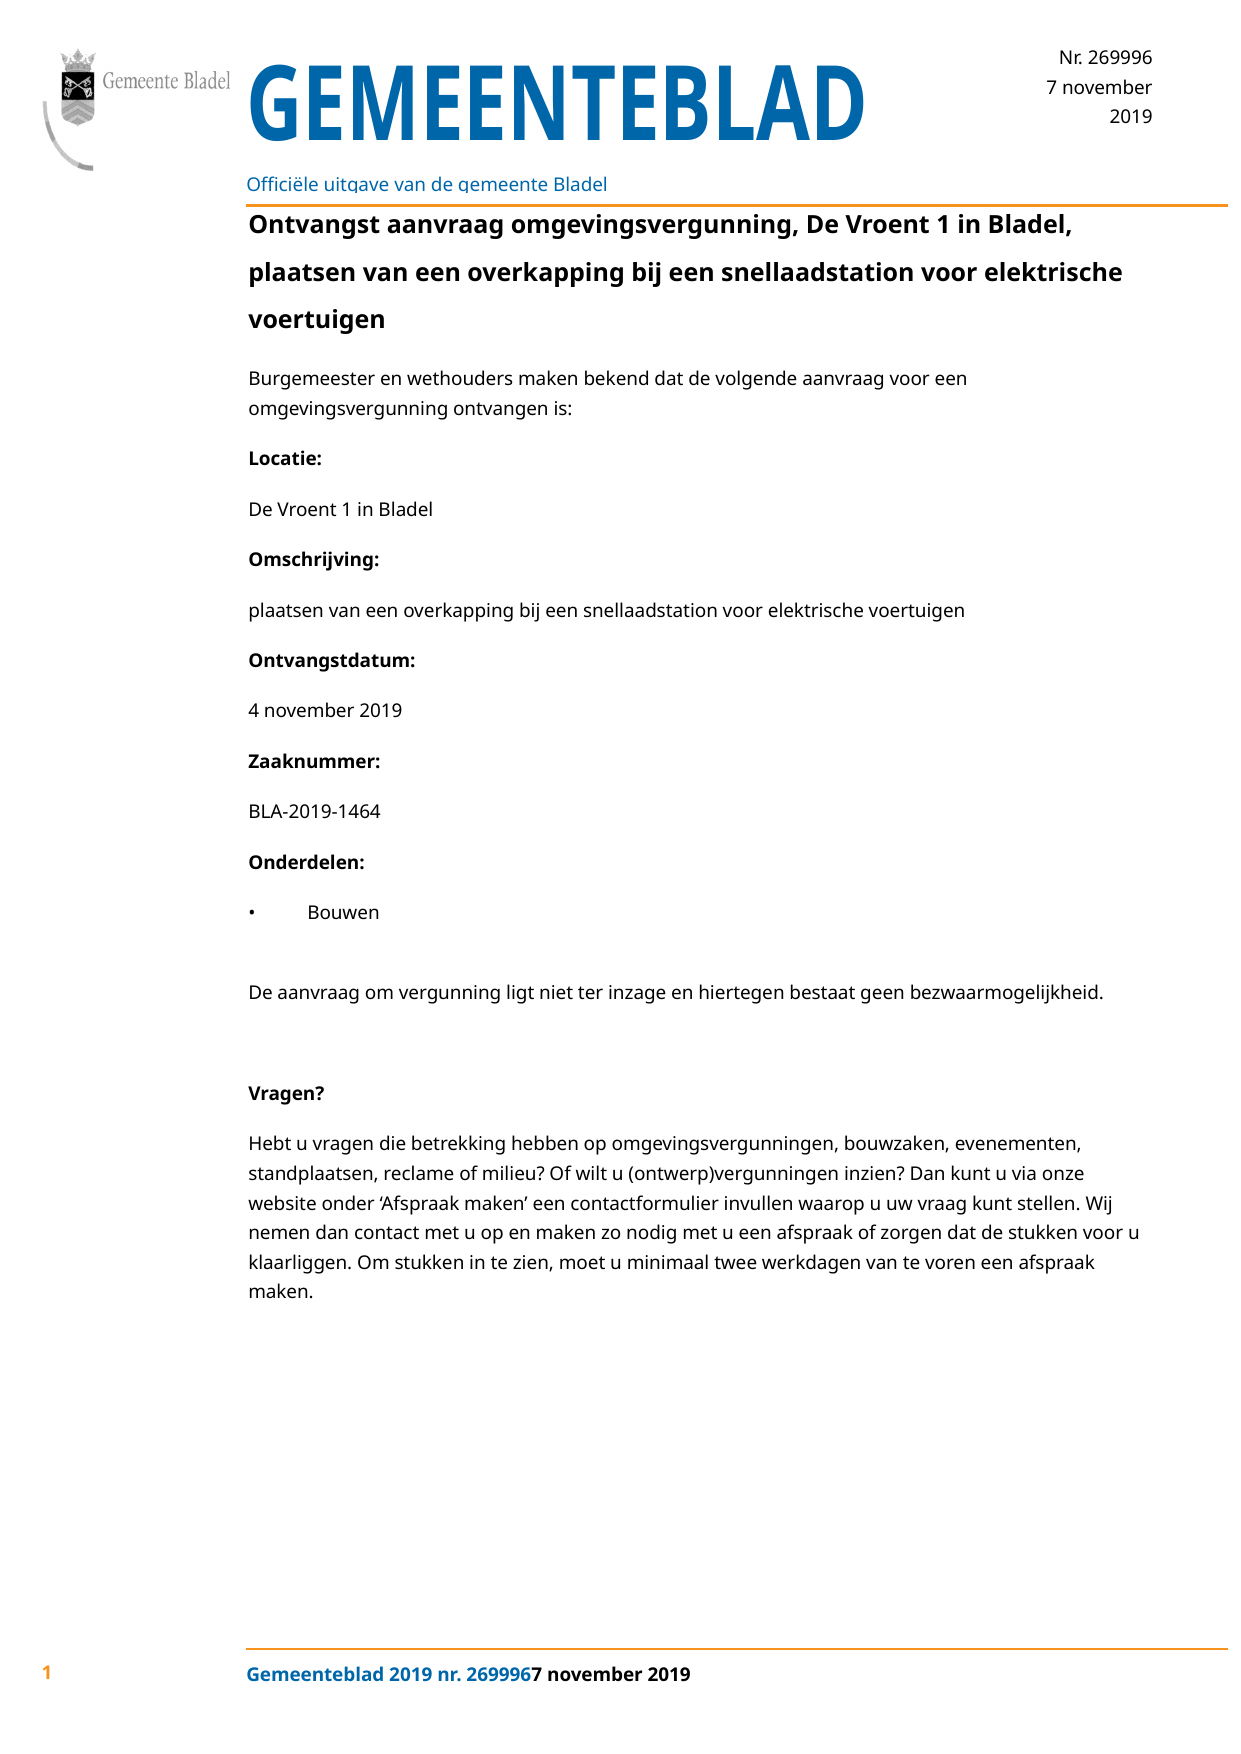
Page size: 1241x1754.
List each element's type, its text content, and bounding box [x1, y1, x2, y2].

text BLA-2019-1464 [248, 798, 1152, 824]
text Hebt u vragen die betrekking hebben op omgevingsvergunningen, bouwzaken, evenementen, standplaatsen, reclame of milieu? Of wilt u (ontwerp)vergunningen inzien? Dan kunt u via onze website onder ‘Afspraak maken’ een contactformulier invullen waarop u uw vraag kunt stellen. Wij nemen dan contact met u op en maken zo nodig met u een afspraak of zorgen dat de stukken voor u klaarliggen. Om stukken in te zien, moet u minimaal twee werkdagen van te voren een afspraak maken. [248, 1131, 1152, 1304]
text Zaaknummer: [248, 748, 1152, 774]
text plaatsen van een overkapping bij een snellaadstation voor elektrische voertuigen [248, 597, 1152, 622]
text Omschrijving: [248, 546, 1152, 572]
text 4 november 2019 [248, 698, 1152, 723]
text Ontvangstdatum: [248, 647, 1152, 673]
text De Vroent 1 in Bladel [248, 496, 1152, 522]
list Bouwen [248, 899, 1152, 925]
text Burgemeester en wethouders maken bekend dat de volgende aanvraag voor een omgevingsvergunning ontvangen is: [248, 366, 1152, 421]
text De aanvraag om vergunning ligt niet ter inzage en hiertegen bestaat geen bezwaarmogelijkheid. [248, 979, 1152, 1005]
text Ontvangst aanvraag omgevingsvergunning, De Vroent 1 in Bladel, plaatsen van een overkapping bij een snellaadstation voor elektrische voertuigen [248, 207, 1152, 336]
picture [41, 47, 231, 172]
text Onderdelen: [248, 849, 1152, 874]
text Locatie: [248, 446, 1152, 471]
text Vragen? [248, 1080, 1152, 1106]
